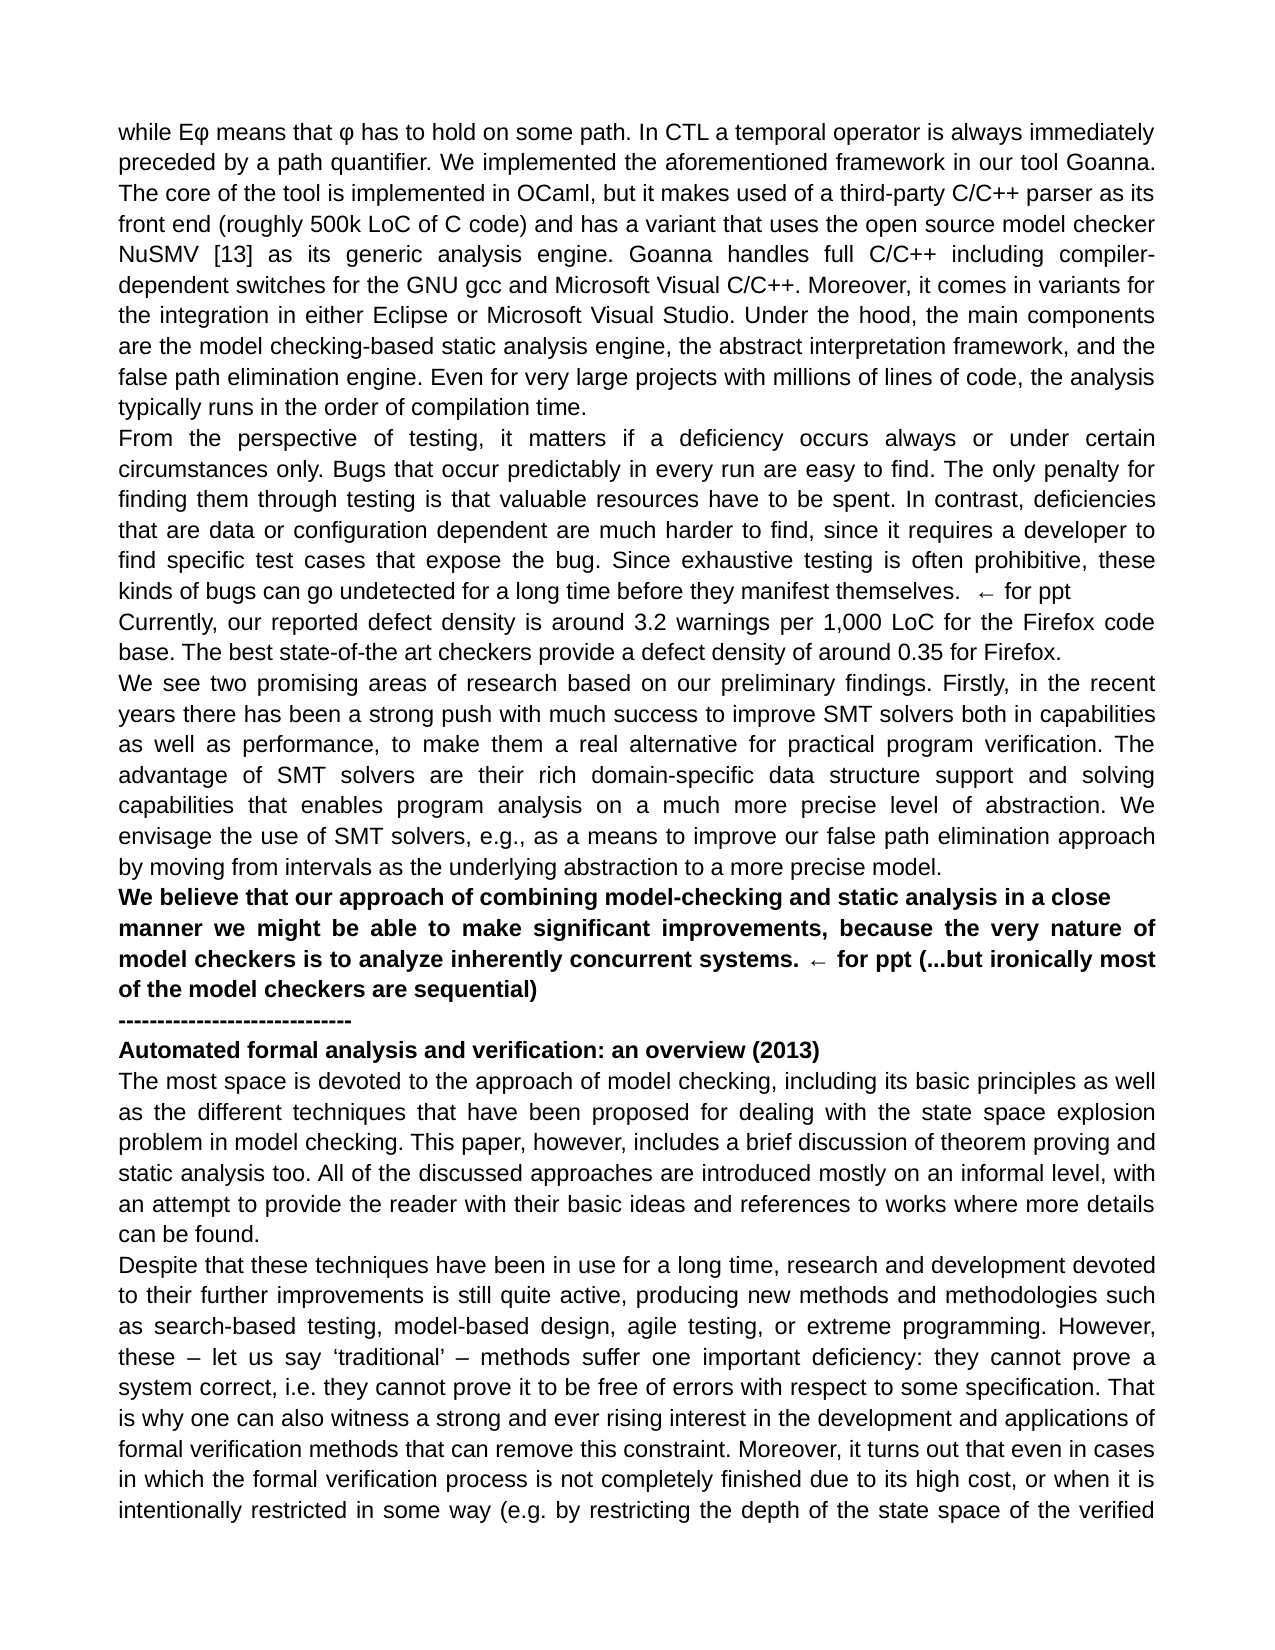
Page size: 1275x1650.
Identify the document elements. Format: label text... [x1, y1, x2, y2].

text We believe that our approach of combining model-checking and static analysis in a close [118, 884, 1157, 911]
text From the perspective of testing, it matters if a deficiency occurs always or under certain circumstances only. Bugs that occur predictably in every run are easy to find. The only penalty for finding them through testing is that valuable resources have to be spent. In contrast, deficiencies that are data or configuration dependent are much harder to find, since it requires a developer to find specific test cases that expose the bug. Since exhaustive testing is often prohibitive, these kinds of bugs can go undetected for a long time before they manifest themselves. ← for ppt [118, 424, 1157, 604]
text Despite that these techniques have been in use for a long time, research and development devoted to their further improvements is still quite active, producing new methods and methodologies such as search-based testing, model-based design, agile testing, or extreme programming. However, these – let us say ‘traditional’ – methods suffer one important deficiency: they cannot prove a system correct, i.e. they cannot prove it to be free of errors with respect to some specification. That is why one can also witness a strong and ever rising interest in the development and applications of formal verification methods that can remove this constraint. Moreover, it turns out that even in cases in which the formal verification process is not completely finished due to its high cost, or when it is intentionally restricted in some way (e.g. by restricting the depth of the state space of the verified [118, 1251, 1157, 1523]
text Automated formal analysis and verification: an overview (2013) [118, 1037, 1157, 1064]
text while Eφ means that φ has to hold on some path. In CTL a temporal operator is always immediately preceded by a path quantifier. We implemented the aforementioned framework in our tool Goanna. The core of the tool is implemented in OCaml, but it makes used of a third-party C/C++ parser as its front end (roughly 500k LoC of C code) and has a variant that uses the open source model checker NuSMV [13] as its generic analysis engine. Goanna handles full C/C++ including compiler-dependent switches for the GNU gcc and Microsoft Visual C/C++. Moreover, it comes in variants for the integration in either Eclipse or Microsoft Visual Studio. Under the hood, the main components are the model checking-based static analysis engine, the abstract interpretation framework, and the false path elimination engine. Even for very large projects with millions of lines of code, the analysis typically runs in the order of compilation time. [118, 118, 1157, 421]
text manner we might be able to make significant improvements, because the very nature of model checkers is to analyze inherently concurrent systems. ← for ppt (...but ironically most of the model checkers are sequential) [118, 914, 1157, 1002]
text Currently, our reported defect density is around 3.2 warnings per 1,000 LoC for the Firefox code base. The best state-of-the art checkers provide a defect density of around 0.35 for Firefox. [118, 608, 1157, 666]
text We see two promising areas of research based on our preliminary findings. Firstly, in the recent years there has been a strong push with much success to improve SMT solvers both in capabilities as well as performance, to make them a real alternative for practical program verification. The advantage of SMT solvers are their rich domain-specific data structure support and solving capabilities that enables program analysis on a much more precise level of abstraction. We envisage the use of SMT solvers, e.g., as a means to improve our false path elimination approach by moving from intervals as the underlying abstraction to a more precise model. [118, 669, 1157, 880]
text ------------------------------ [118, 1006, 1157, 1033]
text The most space is devoted to the approach of model checking, including its basic principles as well as the different techniques that have been proposed for dealing with the state space explosion problem in model checking. This paper, however, includes a brief discussion of theorem proving and static analysis too. All of the discussed approaches are introduced mostly on an informal level, with an attempt to provide the reader with their basic ideas and references to works where more details can be found. [118, 1067, 1157, 1247]
